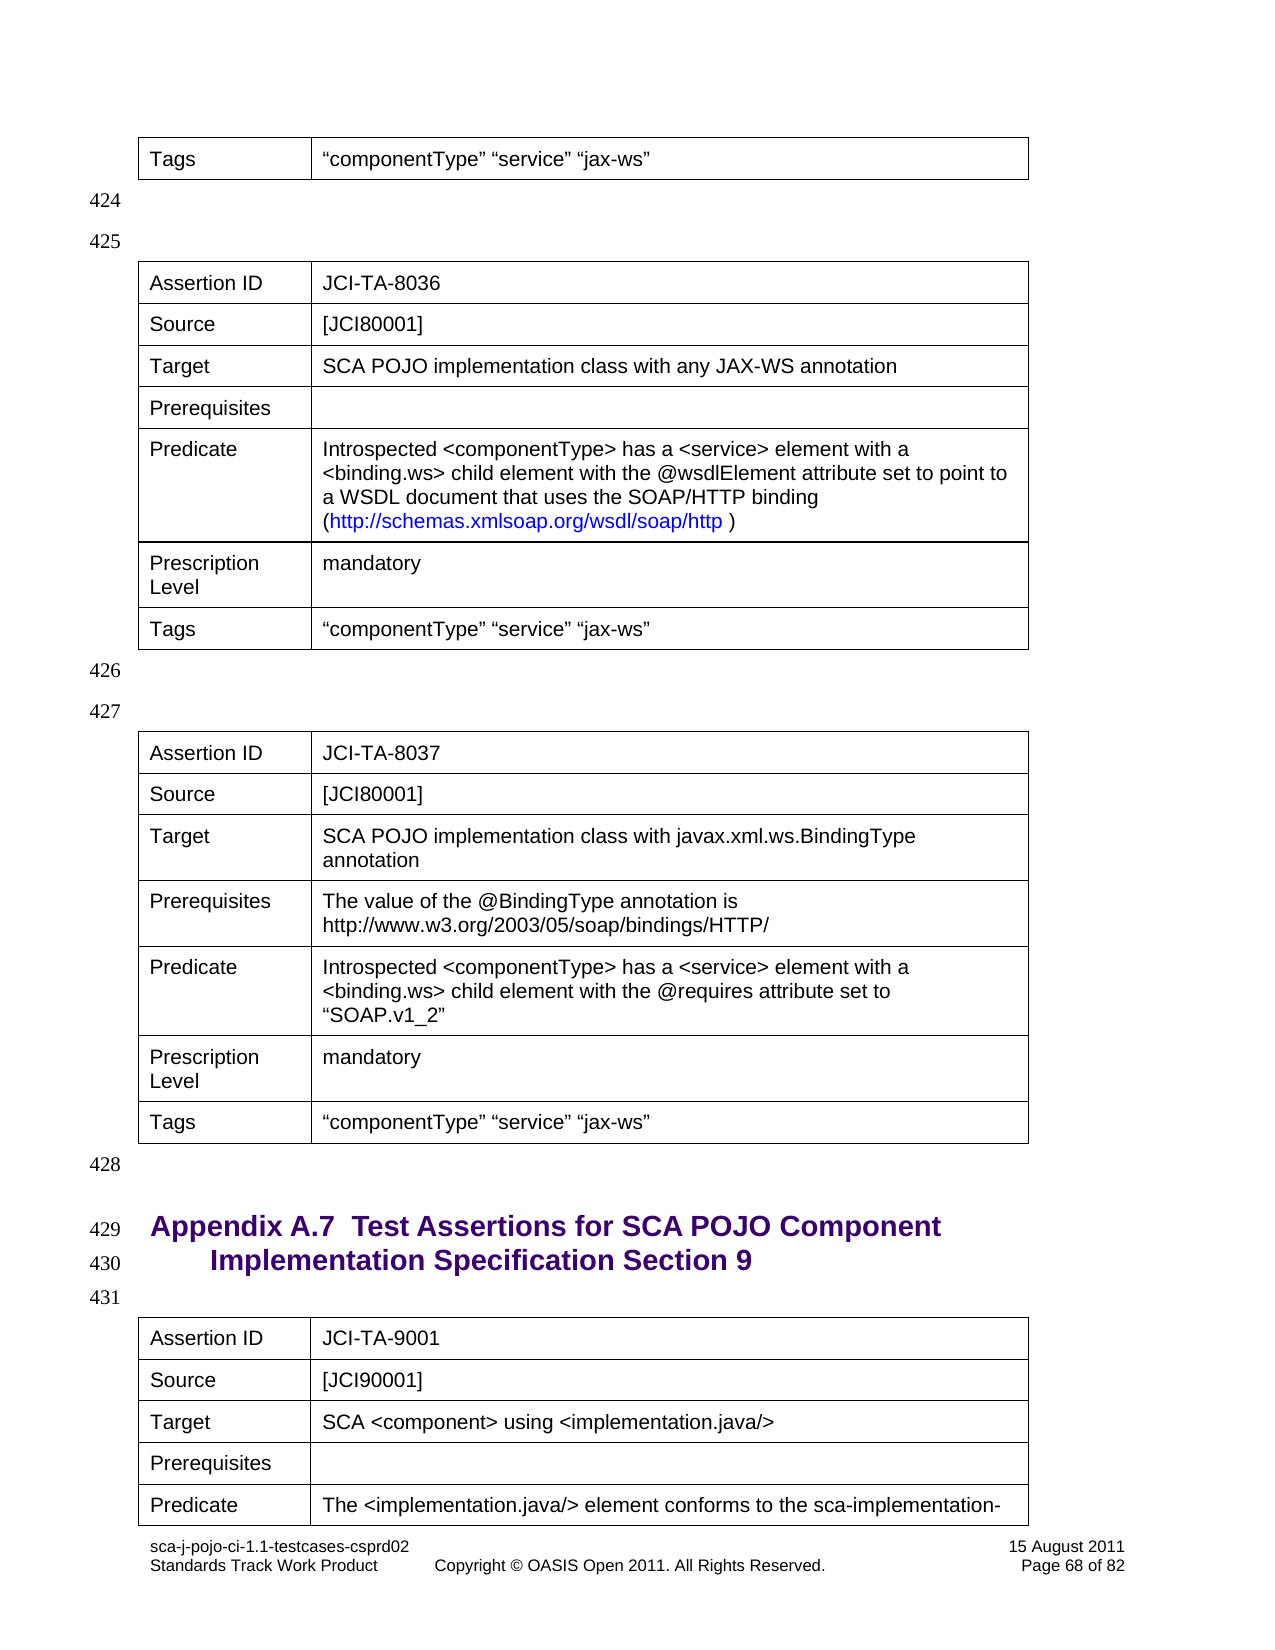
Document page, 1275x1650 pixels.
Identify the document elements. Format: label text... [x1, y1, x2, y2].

table_header Assertion ID [139, 262, 311, 303]
table_cell The <implementation.java/> element conforms to the sca-implementation- [311, 1485, 1028, 1525]
table_cell Target [139, 346, 311, 386]
table_cell Prerequisites [139, 881, 311, 946]
table_cell Prerequisites [139, 1443, 310, 1483]
table_header JCI-TA-8036 [312, 262, 1028, 303]
table_cell [JCI90001] [311, 1360, 1028, 1400]
table_cell “componentType” “service” “jax-ws” [312, 608, 1028, 649]
table_cell Source [139, 304, 311, 344]
table_cell Prescription Level [139, 543, 311, 607]
table_cell [311, 1443, 1028, 1483]
table_header Assertion ID [139, 1318, 310, 1358]
table_cell mandatory [312, 1036, 1028, 1101]
table_cell SCA POJO implementation class with any JAX-WS annotation [312, 346, 1028, 386]
table_cell Tags [139, 138, 311, 179]
table_cell Target [139, 1401, 310, 1442]
table_cell Tags [139, 608, 311, 649]
table_cell SCA <component> using <implementation.java/> [311, 1401, 1028, 1442]
table_cell Target [139, 815, 311, 880]
table_cell Tags [139, 1102, 311, 1142]
table_cell “componentType” “service” “jax-ws” [312, 138, 1028, 179]
table_cell Source [139, 1360, 310, 1400]
subtitle Test Assertions for SCA POJO Component Implementation Specification Section 9 [150, 1209, 1125, 1276]
table_cell Predicate [139, 429, 311, 541]
table_cell Predicate [139, 1485, 310, 1525]
table_cell Prerequisites [139, 387, 311, 428]
table_cell SCA POJO implementation class with javax.xml.ws.BindingType annotation [312, 815, 1028, 880]
table_cell Introspected <componentType> has a <service> element with a <binding.ws> child element with the @wsdlElement attribute set to point to a WSDL document that uses the SOAP/HTTP binding (http://schemas.xmlsoap.org/wsdl/soap/http ) [312, 429, 1028, 541]
table_cell [JCI80001] [312, 304, 1028, 344]
table_cell mandatory [312, 543, 1028, 607]
table_cell [312, 387, 1028, 428]
table_cell The value of the @BindingType annotation is http://www.w3.org/2003/05/soap/bindings/HTTP/ [312, 881, 1028, 946]
table_header Assertion ID [139, 732, 311, 773]
table_cell “componentType” “service” “jax-ws” [312, 1102, 1028, 1142]
table_header JCI-TA-9001 [311, 1318, 1028, 1358]
table_cell Prescription Level [139, 1036, 311, 1101]
table_header JCI-TA-8037 [312, 732, 1028, 773]
table_cell Source [139, 774, 311, 814]
table_cell Introspected <componentType> has a <service> element with a <binding.ws> child element with the @requires attribute set to “SOAP.v1_2” [312, 947, 1028, 1035]
table_cell Predicate [139, 947, 311, 1035]
table_cell [JCI80001] [312, 774, 1028, 814]
